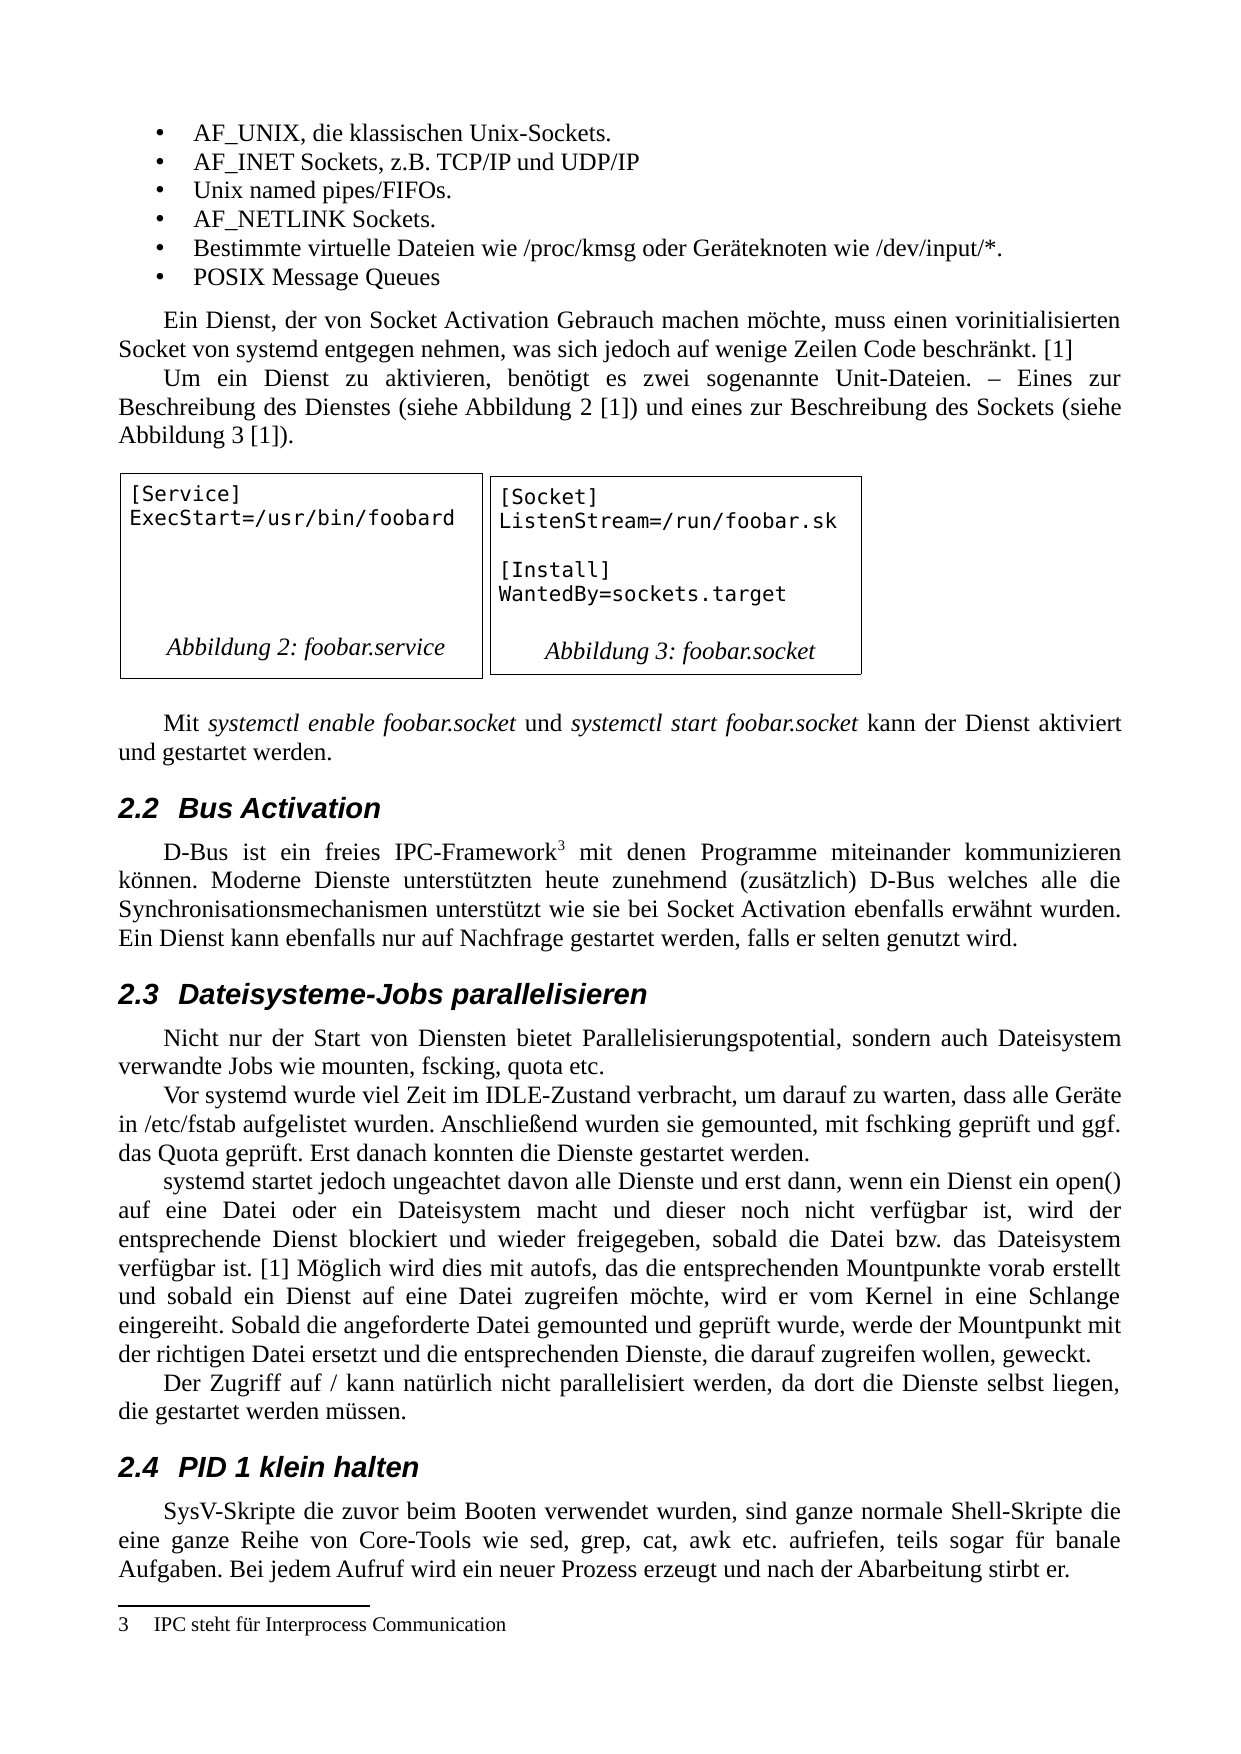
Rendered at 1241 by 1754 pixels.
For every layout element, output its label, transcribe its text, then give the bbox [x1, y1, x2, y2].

text [Install] [499, 558, 852, 582]
list Bestimmte virtuelle Dateien wie /proc/kmsg oder Geräteknoten wie /dev/input/*. [156, 233, 1122, 262]
text Ein Dienst, der von Socket Activation Gebrauch machen möchte, muss einen vorinitialisierten Socket von systemd entgegen nehmen, was sich jedoch auf wenige Zeilen Code beschränkt. [1] [118, 306, 1122, 363]
text systemd startet jedoch ungeachtet davon alle Dienste und erst dann, wenn ein Dienst ein open() auf eine Datei oder ein Dateisystem macht und dieser noch nicht verfügbar ist, wird der entsprechende Dienst blockiert und wieder freigegeben, sobald die Datei bzw. das Dateisystem verfügbar ist. [1] Möglich wird dies mit autofs, das die entsprechenden Mountpunkte vorab erstellt und sobald ein Dienst auf eine Datei zugreifen möchte, wird er vom Kernel in eine Schlange eingereiht. Sobald die angeforderte Datei gemounted und geprüft wurde, werde der Mountpunkt mit der richtigen Datei ersetzt und die entsprechenden Dienste, die darauf zugreifen wollen, geweckt. [118, 1166, 1122, 1368]
text D-Bus ist ein freies IPC-Framework mit denen Programme miteinander kommunizieren können. Moderne Dienste unterstützten heute zunehmend (zusätzlich) D-Bus welches alle die Synchronisationsmechanismen unterstützt wie sie bei Socket Activation ebenfalls erwähnt wurden. Ein Dienst kann ebenfalls nur auf Nachfrage gestartet werden, falls er selten genutzt wird. [118, 837, 1122, 952]
text Abbildung 3: foobar.socket [511, 636, 852, 664]
list AF_INET Sockets, z.B. TCP/IP und UDP/IP [156, 147, 1122, 176]
text Um ein Dienst zu aktivieren, benötigt es zwei sogenannte Unit-Dateien. – Eines zur Beschreibung des Dienstes (siehe Abbildung 2 [1]) und eines zur Beschreibung des Sockets (siehe Abbildung 3 [1]). [118, 363, 1122, 449]
text [Service] [129, 482, 473, 506]
text Vor systemd wurde viel Zeit im IDLE-Zustand verbracht, um darauf zu warten, dass alle Geräte in /etc/fstab aufgelistet wurden. Anschließend wurden sie gemounted, mit fschking geprüft und ggf. das Quota geprüft. Erst danach konnten die Dienste gestartet werden. [118, 1080, 1122, 1166]
text Mit systemctl enable foobar.socket und systemctl start foobar.socket kann der Dienst aktiviert und gestartet werden. [118, 708, 1122, 766]
text [Socket] [499, 485, 852, 509]
subtitle Bus Activation [118, 791, 1122, 824]
text Der Zugriff auf / kann natürlich nicht parallelisiert werden, da dort die Dienste selbst liegen, die gestartet werden müssen. [118, 1368, 1122, 1425]
text ListenStream=/run/foobar.sk [499, 509, 852, 533]
text IPC steht für Interprocess Communication [118, 1612, 1122, 1636]
list AF_UNIX, die klassischen Unix-Sockets. [156, 118, 1122, 147]
list Unix named pipes/FIFOs. [156, 176, 1122, 204]
text SysV-Skripte die zuvor beim Booten verwendet wurden, sind ganze normale Shell-Skripte die eine ganze Reihe von Core-Tools wie sed, grep, cat, awk etc. aufriefen, teils sogar für banale Aufgaben. Bei jedem Aufruf wird ein neuer Prozess erzeugt und nach der Abarbeitung stirbt er. [118, 1496, 1122, 1582]
subtitle PID 1 klein halten [118, 1450, 1122, 1484]
list POSIX Message Queues [156, 262, 1122, 291]
text Abbildung 2: foobar.service [141, 632, 473, 661]
text Nicht nur der Start von Diensten bietet Parallelisierungspotential, sondern auch Dateisystem verwandte Jobs wie mounten, fscking, quota etc. [118, 1023, 1122, 1080]
list AF_NETLINK Sockets. [156, 204, 1122, 233]
text ExecStart=/usr/bin/foobard [129, 506, 473, 530]
subtitle Dateisysteme-Jobs parallelisieren [118, 977, 1122, 1010]
text WantedBy=sockets.target [499, 582, 852, 606]
